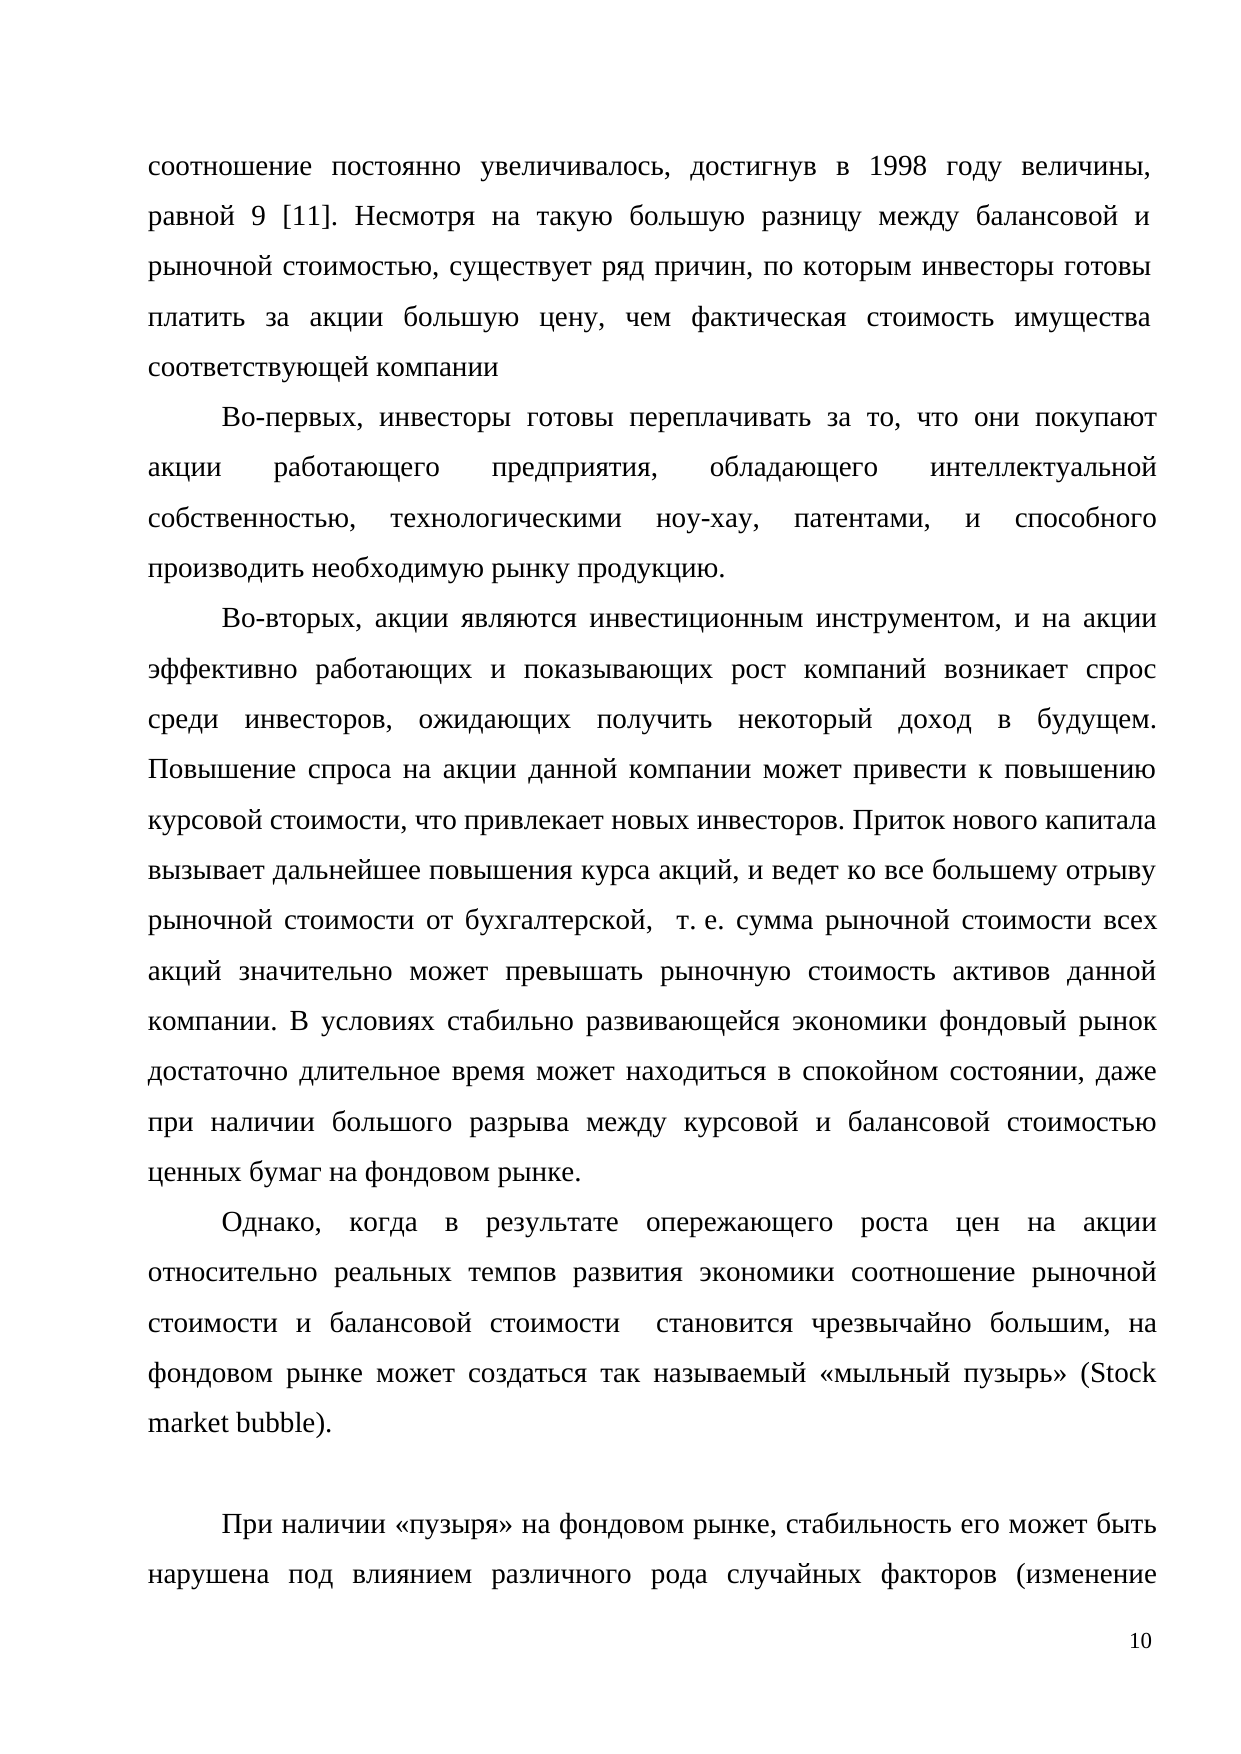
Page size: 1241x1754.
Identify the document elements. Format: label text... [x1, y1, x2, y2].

text Во-вторых, акции являются инвестиционным инструментом, и на акции эффективно работающих и показывающих рост компаний возникает спрос среди инвесторов, ожидающих получить некоторый доход в будущем. Повышение спроса на акции данной компании может привести к повышению курсовой стоимости, что привлекает новых инвесторов. Приток нового капитала вызывает дальнейшее повышения курса акций, и ведет ко все большему отрыву рыночной стоимости от бухгалтерской, т. е. сумма рыночной стоимости всех акций значительно может превышать рыночную стоимость активов данной компании. В условиях стабильно развивающейся экономики фондовый рынок достаточно длительное время может находиться в спокойном состоянии, даже при наличии большого разрыва между курсовой и балансовой стоимостью ценных бумаг на фондовом рынке. [148, 601, 1158, 1187]
text соотношение постоянно увеличивалось, достигнув в 1998 году величины, равной 9 [11]. Несмотря на такую большую разницу между балансовой и рыночной стоимостью, существует ряд причин, по которым инвесторы готовы платить за акции большую цену, чем фактическая стоимость имущества соответствующей компании [148, 148, 1152, 382]
text При наличии «пузыря» на фондовом рынке, стабильность его может быть нарушена под влиянием различного рода случайных факторов (изменение [148, 1506, 1158, 1590]
text Во-первых, инвесторы готовы переплачивать за то, что они покупают акции работающего предприятия, обладающего интеллектуальной собственностью, технологическими ноу-хау, патентами, и способного производить необходимую рынку продукцию. [148, 399, 1158, 584]
text Однако, когда в результате опережающего роста цен на акции относительно реальных темпов развития экономики соотношение рыночной стоимости и балансовой стоимости становится чрезвычайно большим, на фондовом рынке может создаться так называемый «мыльный пузырь» (Stock market bubble). [148, 1204, 1158, 1439]
